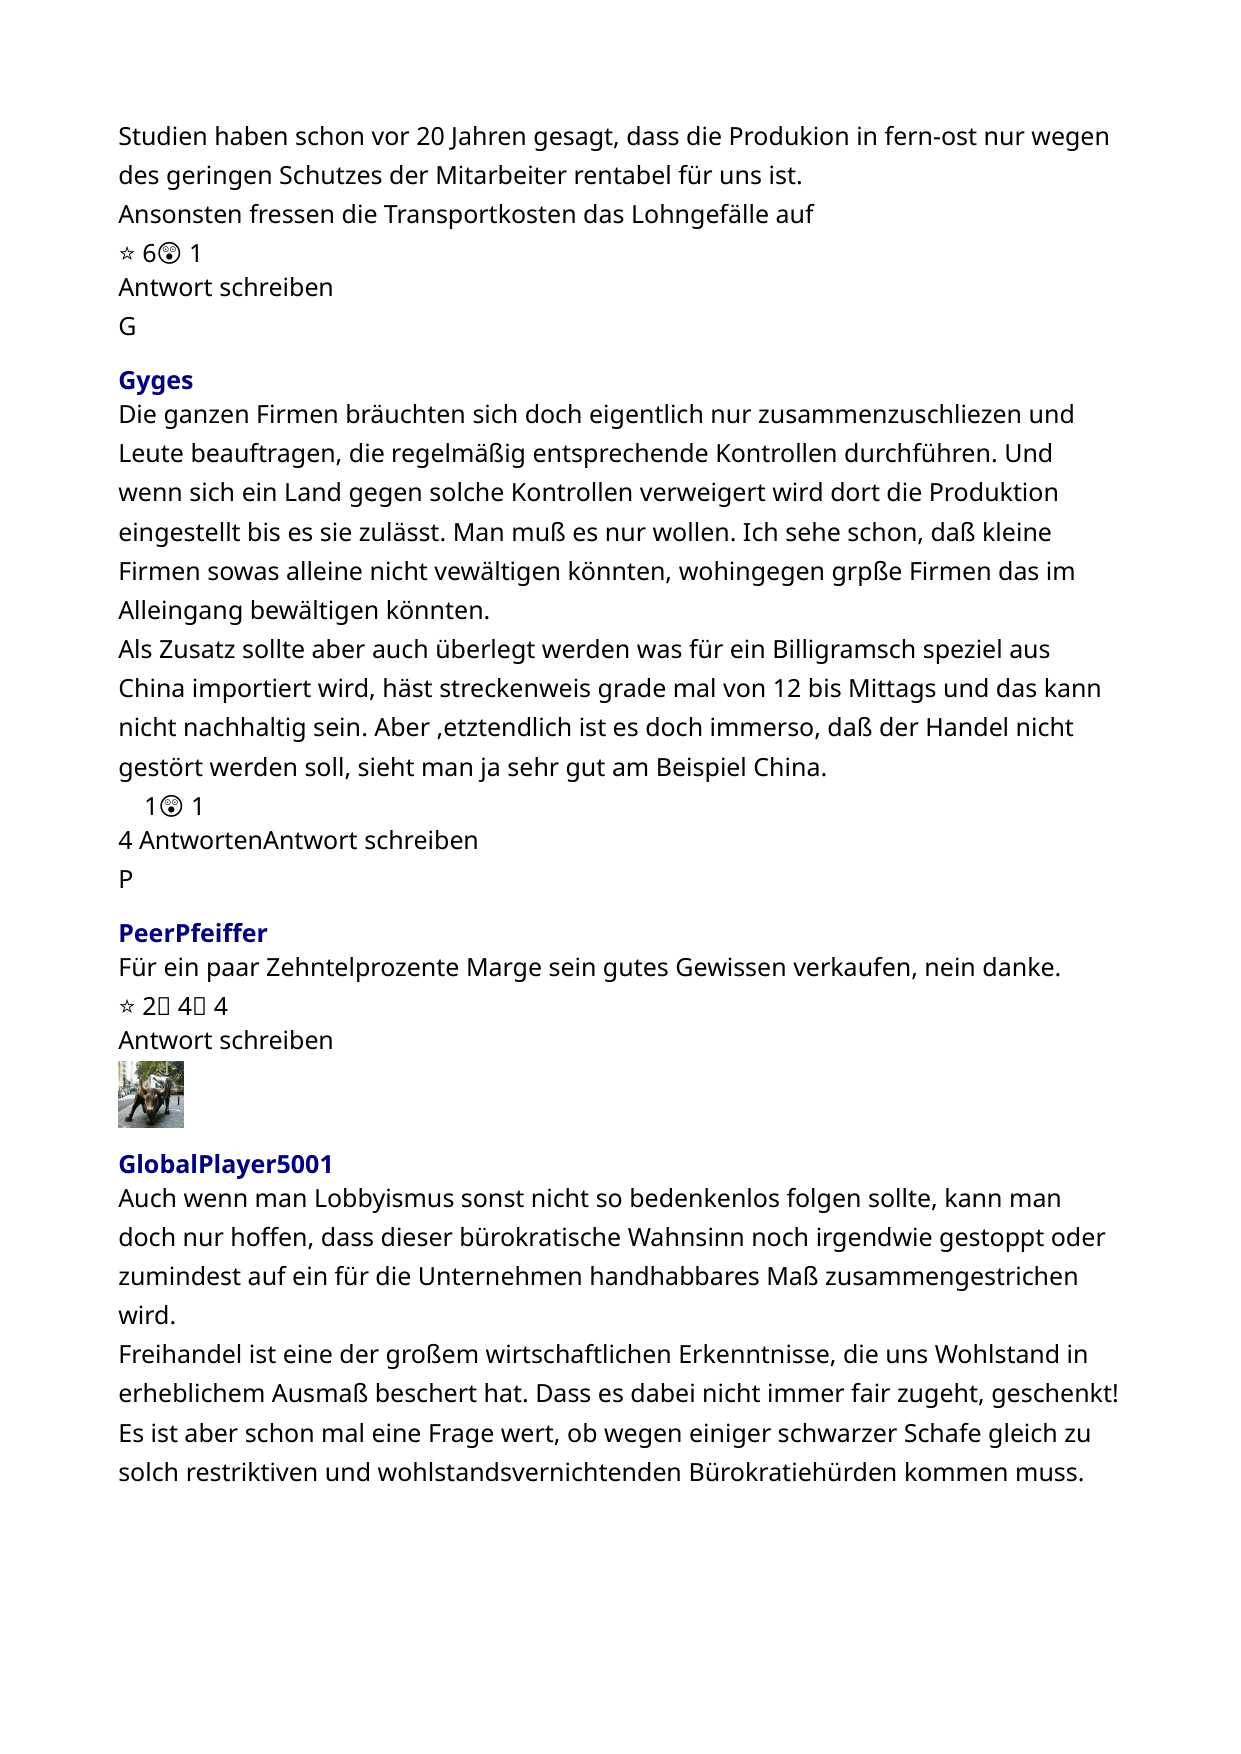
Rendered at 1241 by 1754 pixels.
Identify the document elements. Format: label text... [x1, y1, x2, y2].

text ⭐️ 2🙁 4🤨 4 [118, 988, 1122, 1023]
text Freihandel ist eine der großem wirtschaftlichen Erkenntnisse, die uns Wohlstand in erheblichem Ausmaß beschert hat. Dass es dabei nicht immer fair zugeht, geschenkt! Es ist aber schon mal eine Frage wert, ob wegen einiger schwarzer Schafe gleich zu solch restriktiven und wohlstandsvernichtenden Bürokratiehürden kommen muss. [118, 1337, 1122, 1488]
text Für ein paar Zehntelprozente Marge sein gutes Gewissen verkaufen, nein danke. [118, 949, 1122, 983]
text Als Zusatz sollte aber auch überlegt werden was für ein Billigramsch speziel aus China importiert wird, häst streckenweis grade mal von 12 bis Mittags und das kann nicht nachhaltig sein. Aber ,etztendlich ist es doch immerso, daß der Handel nicht gestört werden soll, sieht man ja sehr gut am Beispiel China. [118, 632, 1122, 783]
text ⭐️ 6😲 1 [118, 236, 1122, 270]
subtitle GlobalPlayer5001 [118, 1146, 1122, 1180]
subtitle Gyges [118, 363, 1122, 397]
text Antwort schreiben [118, 1023, 1122, 1057]
text P [118, 862, 1122, 896]
subtitle PeerPfeiffer [118, 915, 1122, 949]
text Studien haben schon vor 20 Jahren gesagt, dass die Produkion in fern-ost nur wegen des geringen Schutzes der Mitarbeiter rentabel für uns ist. [118, 118, 1122, 191]
text 🙁 1😲 1 [118, 788, 1122, 822]
text 4 AntwortenAntwort schreiben [118, 822, 1122, 856]
text Ansonsten fressen die Transportkosten das Lohngefälle auf [118, 196, 1122, 231]
text Antwort schreiben [118, 270, 1122, 304]
picture [118, 1061, 184, 1128]
text Die ganzen Firmen bräuchten sich doch eigentlich nur zusammenzuschliezen und Leute beauftragen, die regelmäßig entsprechende Kontrollen durchführen. Und wenn sich ein Land gegen solche Kontrollen verweigert wird dort die Produktion eingestellt bis es sie zulässt. Man muß es nur wollen. Ich sehe schon, daß kleine Firmen sowas alleine nicht vewältigen könnten, wohingegen grpße Firmen das im Alleingang bewältigen könnten. [118, 397, 1122, 627]
text G [118, 309, 1122, 343]
text Auch wenn man Lobbyismus sonst nicht so bedenkenlos folgen sollte, kann man doch nur hoffen, dass dieser bürokratische Wahnsinn noch irgendwie gestoppt oder zumindest auf ein für die Unternehmen handhabbares Maß zusammengestrichen wird. [118, 1180, 1122, 1332]
